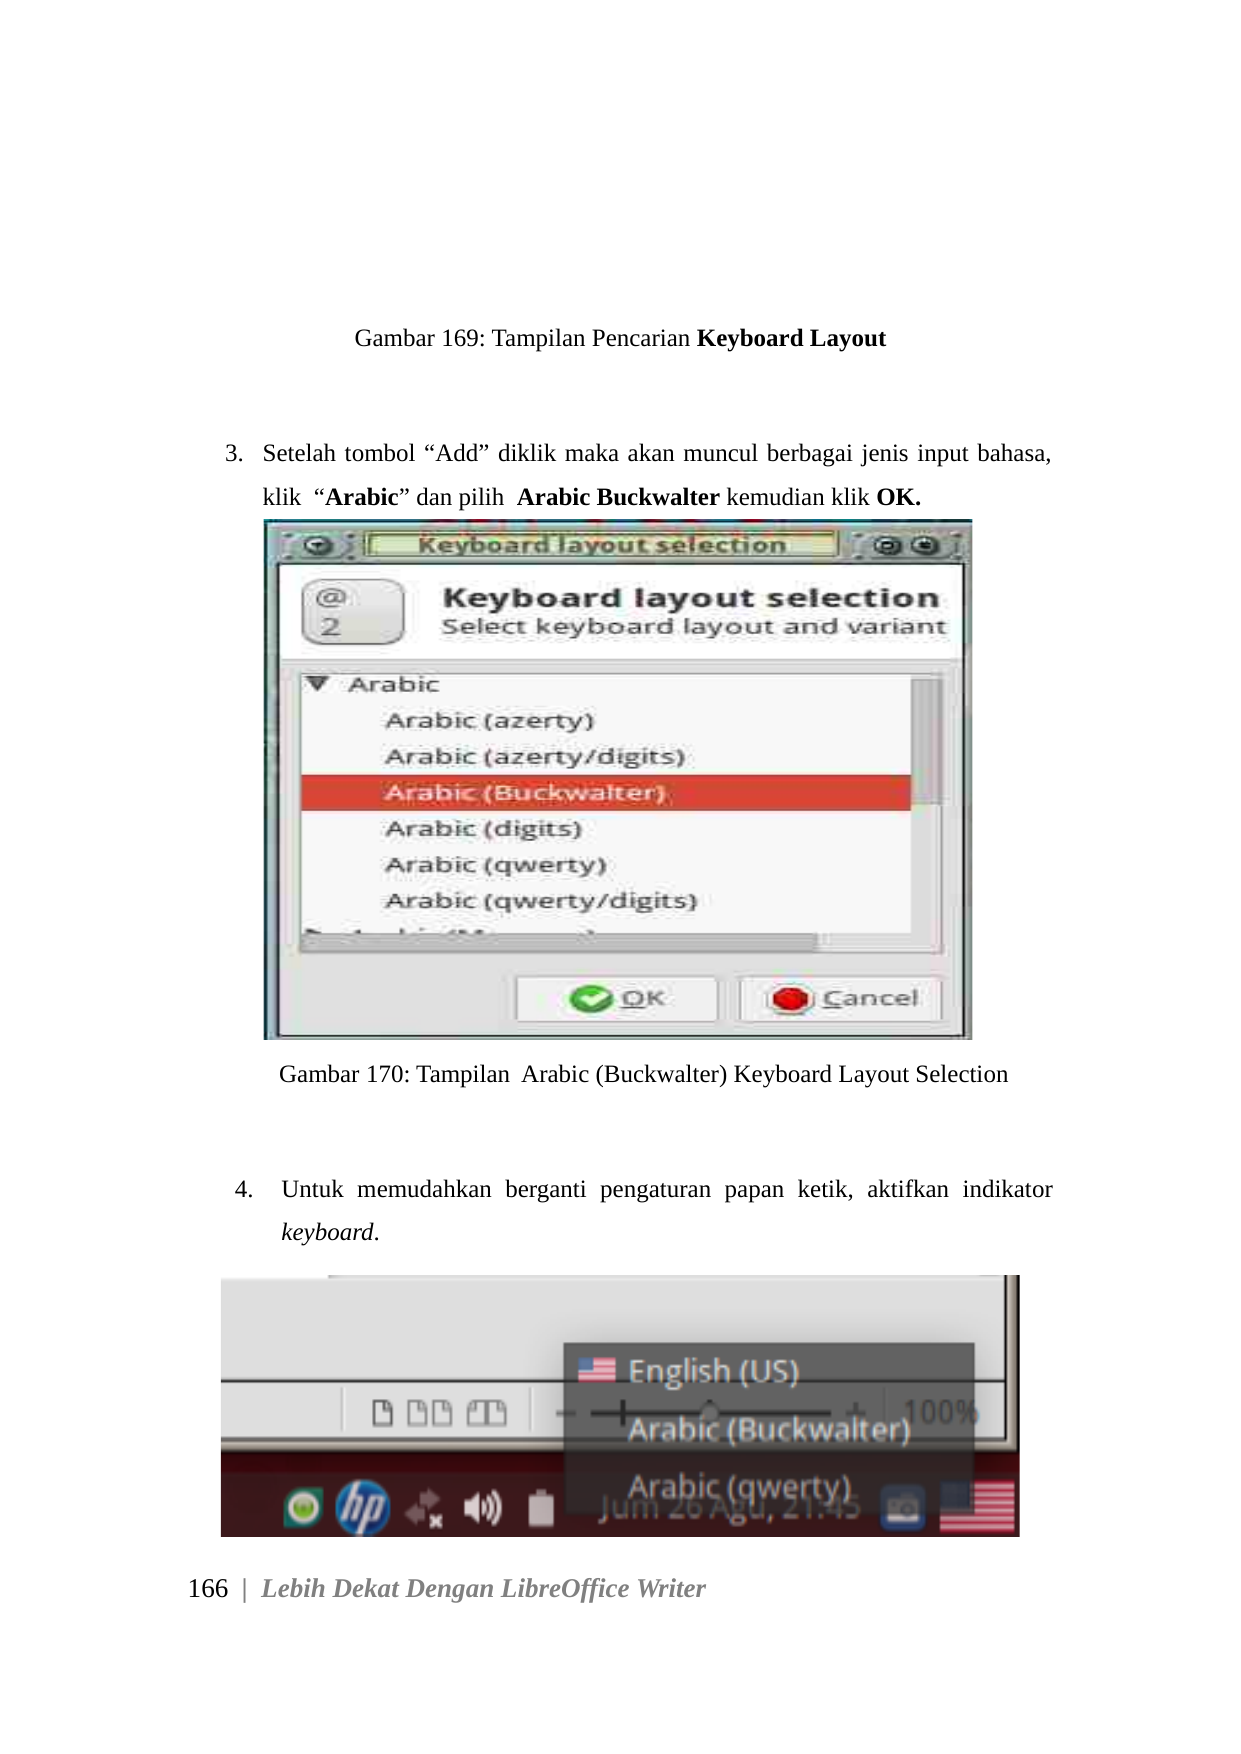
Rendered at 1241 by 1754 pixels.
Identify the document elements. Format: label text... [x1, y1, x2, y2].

text Gambar 169: Tampilan Pencarian Keyboard Layout [187, 323, 1053, 352]
text Gambar 170: Tampilan Arabic (Buckwalter) Keyboard Layout Selection [234, 1059, 1053, 1087]
text 4. Untuk memudahkan berganti pengaturan papan ketik, aktifkan indikator keyboard. [234, 1174, 1053, 1246]
list Setelah tombol “Add” diklik maka akan muncul berbagai jenis input bahasa, klik “Arabic” dan pilih Arabic Buckwalter kemudian klik OK. [225, 438, 1053, 510]
picture [220, 1275, 1020, 1537]
picture [263, 519, 973, 1040]
